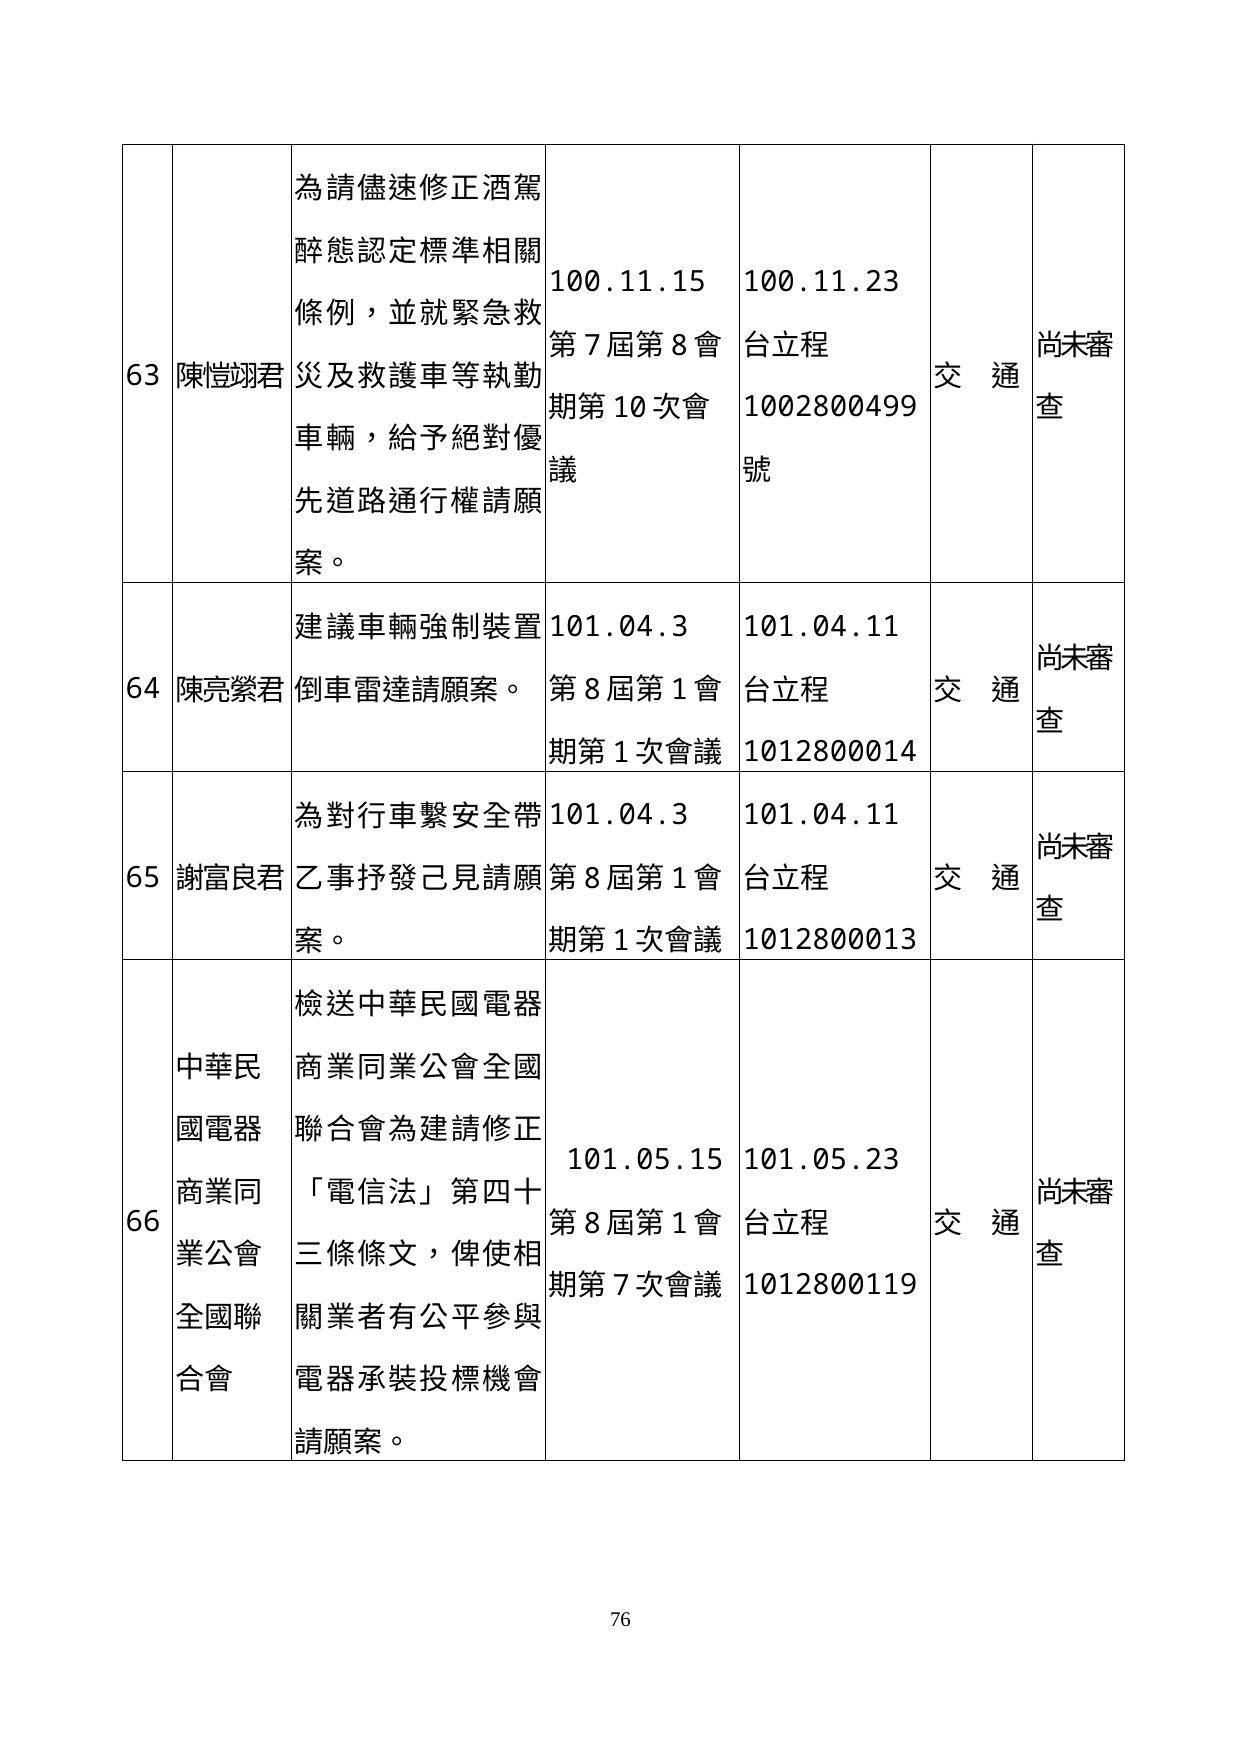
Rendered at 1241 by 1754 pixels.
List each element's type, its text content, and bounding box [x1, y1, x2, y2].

table_cell 101.04.3 第8屆第1會期第1次會議 [546, 583, 739, 771]
table_cell 交 通 [931, 960, 1032, 1460]
table_cell 交 通 [931, 145, 1032, 582]
table_cell 66 [123, 960, 172, 1460]
table_cell 陳愷翊君 [173, 145, 291, 582]
table_cell 交 通 [931, 583, 1032, 771]
table_cell 陳亮縈君 [173, 583, 291, 771]
table_cell 101.04.11 台立程1012800013 [740, 772, 930, 959]
table_cell 63 [123, 145, 172, 582]
table_cell 尚未審查 [1033, 145, 1124, 582]
table_cell 交 通 [931, 772, 1032, 959]
table_cell 尚未審查 [1033, 960, 1124, 1460]
table_cell 尚未審查 [1033, 772, 1124, 959]
table_cell 100.11.23 台立程1002800499號 [740, 145, 930, 582]
table_cell 101.04.11 台立程1012800014 [740, 583, 930, 771]
table_cell 中華民國電器商業同業公會全國聯合會 [173, 960, 291, 1460]
table_cell 101.04.3 第8屆第1會期第1次會議 [546, 772, 739, 959]
table_cell 為請儘速修正酒駕醉態認定標準相關條例，並就緊急救災及救護車等執勤車輛，給予絕對優先道路通行權請願案。 [292, 145, 545, 582]
table_cell 建議車輛強制裝置倒車雷達請願案。 [292, 583, 545, 771]
table_cell 尚未審查 [1033, 583, 1124, 771]
table_cell 101.05.23 台立程1012800119 [740, 960, 930, 1460]
table_cell 檢送中華民國電器商業同業公會全國聯合會為建請修正「電信法」第四十三條條文，俾使相關業者有公平參與電器承裝投標機會請願案。 [292, 960, 545, 1460]
table_cell 101.05.15 第8屆第1會期第7次會議 [546, 960, 739, 1460]
table_cell 謝富良君 [173, 772, 291, 959]
table_cell 64 [123, 583, 172, 771]
table_cell 65 [123, 772, 172, 959]
table_cell 100.11.15 第7屆第8會期第10次會議 [546, 145, 739, 582]
table_cell 為對行車繫安全帶乙事抒發己見請願案。 [292, 772, 545, 959]
